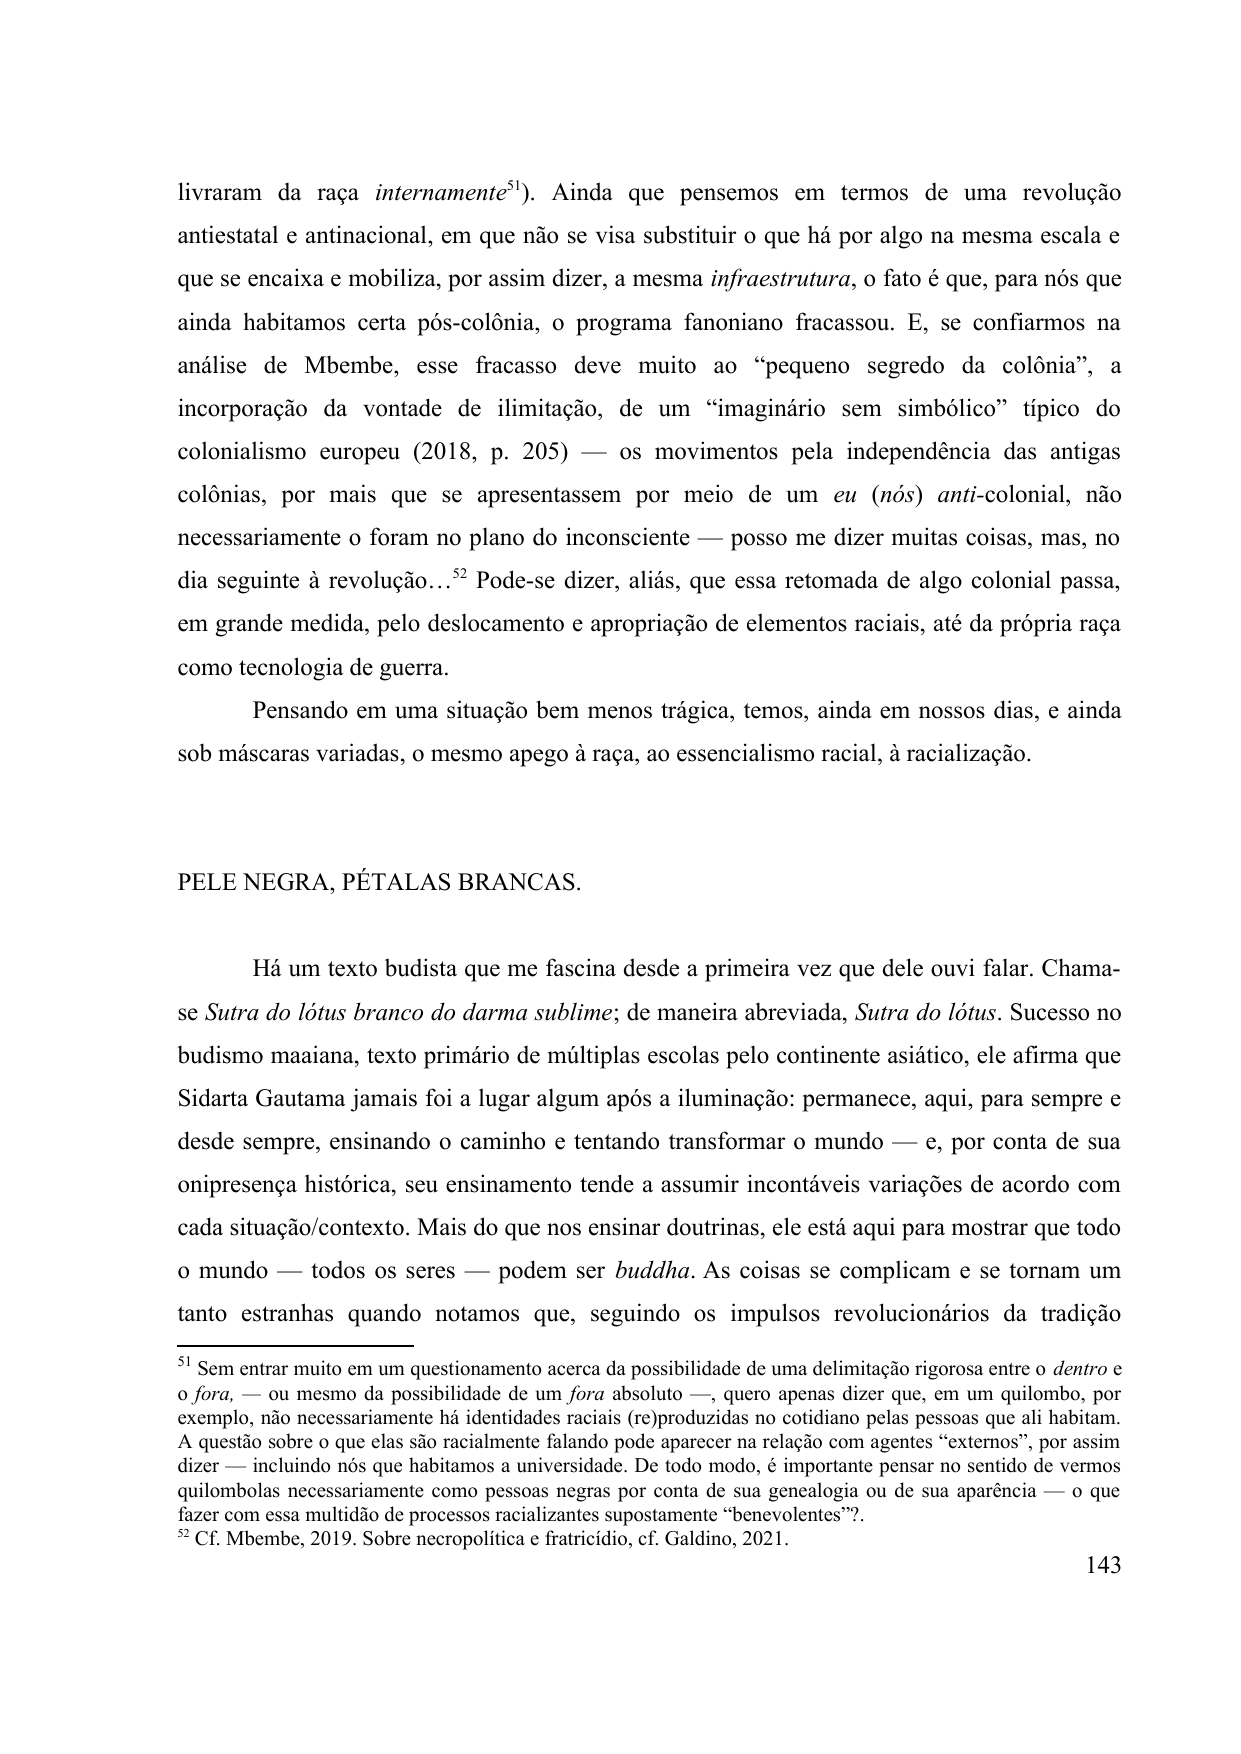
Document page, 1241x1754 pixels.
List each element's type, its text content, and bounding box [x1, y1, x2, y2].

text Cf. Mbembe, 2019. Sobre necropolítica e fratricídio, cf. Galdino, 2021. [177, 1526, 1122, 1550]
text PELE NEGRA, PÉTALAS BRANCAS. [177, 867, 1122, 896]
text Pensando em uma situação bem menos trágica, temos, ainda em nossos dias, e ainda sob máscaras variadas, o mesmo apego à raça, ao essencialismo racial, à racialização. [177, 695, 1122, 767]
text Sem entrar muito em um questionamento acerca da possibilidade de uma delimitação rigorosa entre o dentro e o fora, — ou mesmo da possibilidade de um fora absoluto —, quero apenas dizer que, em um quilombo, por exemplo, não necessariamente há identidades raciais (re)produzidas no cotidiano pelas pessoas que ali habitam. A questão sobre o que elas são racialmente falando pode aparecer na relação com agentes “externos”, por assim dizer — incluindo nós que habitamos a universidade. De todo modo, é importante pensar no sentido de vermos quilombolas necessariamente como pessoas negras por conta de sua genealogia ou de sua aparência — o que fazer com essa multidão de processos racializantes supostamente “benevolentes”?. [177, 1352, 1122, 1526]
text livraram da raça internamente). Ainda que pensemos em termos de uma revolução antiestatal e antinacional, em que não se visa substituir o que há por algo na mesma escala e que se encaixa e mobiliza, por assim dizer, a mesma infraestrutura, o fato é que, para nós que ainda habitamos certa pós-colônia, o programa fanoniano fracassou. E, se confiarmos na análise de Mbembe, esse fracasso deve muito ao “pequeno segredo da colônia”, a incorporação da vontade de ilimitação, de um “imaginário sem simbólico” típico do colonialismo europeu (2018, p. 205) — os movimentos pela independência das antigas colônias, por mais que se apresentassem por meio de um eu (nós) anti-colonial, não necessariamente o foram no plano do inconsciente — posso me dizer muitas coisas, mas, no dia seguinte à revolução… Pode-se dizer, aliás, que essa retomada de algo colonial passa, em grande medida, pelo deslocamento e apropriação de elementos raciais, até da própria raça como tecnologia de guerra. [177, 177, 1122, 680]
text Há um texto budista que me fascina desde a primeira vez que dele ouvi falar. Chama-se Sutra do lótus branco do darma sublime; de maneira abreviada, Sutra do lótus. Sucesso no budismo maaiana, texto primário de múltiplas escolas pelo continente asiático, ele afirma que Sidarta Gautama jamais foi a lugar algum após a iluminação: permanece, aqui, para sempre e desde sempre, ensinando o caminho e tentando transformar o mundo — e, por conta de sua onipresença histórica, seu ensinamento tende a assumir incontáveis variações de acordo com cada situação/contexto. Mais do que nos ensinar doutrinas, ele está aqui para mostrar que todo o mundo — todos os seres — podem ser buddha. As coisas se complicam e se tornam um tanto estranhas quando notamos que, seguindo os impulsos revolucionários da tradição [177, 910, 1122, 1327]
